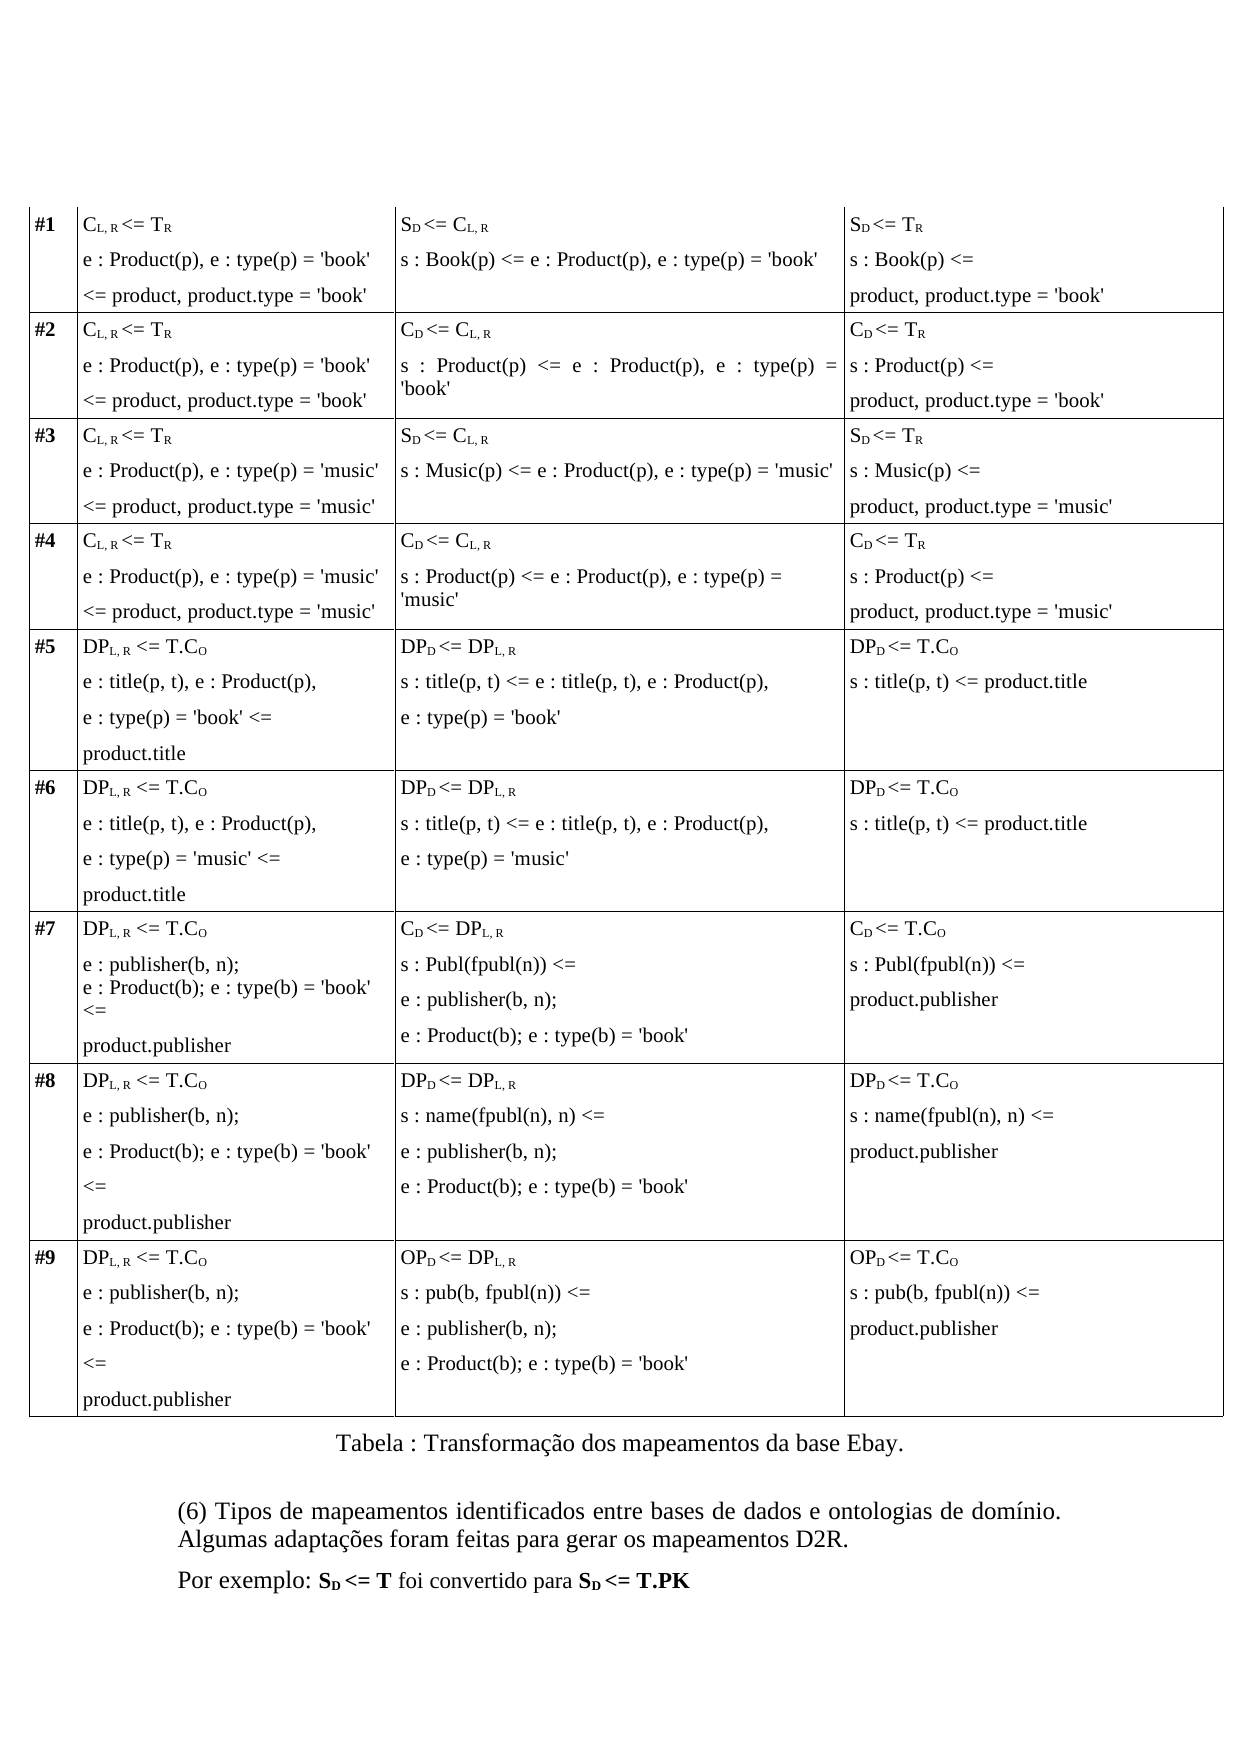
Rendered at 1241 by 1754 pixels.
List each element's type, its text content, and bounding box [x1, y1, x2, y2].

table_cell DPL, R <= T.CO e : publisher(b, n); e : Product(b); e : type(b) = 'book' <= product.publisher [78, 1241, 394, 1416]
table_cell #6 [30, 771, 77, 911]
table_cell DPD <= T.CO s : title(p, t) <= product.title [845, 771, 1223, 911]
table_cell CL, R <= TR e : Product(p), e : type(p) = 'music' <= product, product.type = 'music' [78, 524, 394, 629]
table_cell #8 [30, 1064, 77, 1240]
table_cell OPD <= DPL, R s : pub(b, fpubl(n)) <= e : publisher(b, n); e : Product(b); e : type(b) = 'book' [396, 1241, 844, 1416]
table_cell #7 [30, 912, 77, 1063]
text Tabela : Transformação dos mapeamentos da base Ebay. [177, 1429, 1063, 1457]
table_cell DPL, R <= T.CO e : publisher(b, n); e : Product(b); e : type(b) = 'book' <= product.publisher [78, 912, 394, 1063]
table_cell #9 [30, 1241, 77, 1416]
table_cell DPD <= DPL, R s : title(p, t) <= e : title(p, t), e : Product(p), e : type(p) = 'music' [396, 771, 844, 911]
table_cell CL, R <= TR e : Product(p), e : type(p) = 'book' <= product, product.type = 'book' [78, 313, 394, 418]
table_cell DPD <= T.CO s : title(p, t) <= product.title [845, 630, 1223, 770]
table_cell #5 [30, 630, 77, 770]
table_cell #1 [30, 207, 77, 312]
table_cell DPD <= T.CO s : name(fpubl(n), n) <= product.publisher [845, 1064, 1223, 1240]
table_cell CD <= DPL, R s : Publ(fpubl(n)) <= e : publisher(b, n); e : Product(b); e : type(b) = 'book' [396, 912, 844, 1063]
table_cell SD <= CL, R s : Music(p) <= e : Product(p), e : type(p) = 'music' [396, 419, 844, 523]
table_cell #3 [30, 419, 77, 523]
table_cell CD <= TR s : Product(p) <= product, product.type = 'music' [845, 524, 1223, 629]
table_cell CL, R <= TR e : Product(p), e : type(p) = 'book' <= product, product.type = 'book' [78, 207, 394, 312]
table_cell DPD <= DPL, R s : name(fpubl(n), n) <= e : publisher(b, n); e : Product(b); e : type(b) = 'book' [396, 1064, 844, 1240]
text (6) Tipos de mapeamentos identificados entre bases de dados e ontologias de domínio. Algumas adaptações foram feitas para gerar os mapeamentos D2R. [177, 1497, 1063, 1553]
table_cell CD <= CL, R s : Product(p) <= e : Product(p), e : type(p) = 'music' [396, 524, 844, 629]
text Por exemplo: SD <= T foi convertido para SD <= T.PK [177, 1566, 1063, 1594]
table_cell OPD <= T.CO s : pub(b, fpubl(n)) <= product.publisher [845, 1241, 1223, 1416]
table_cell DPL, R <= T.CO e : title(p, t), e : Product(p), e : type(p) = 'music' <= product.title [78, 771, 394, 911]
table_cell CL, R <= TR e : Product(p), e : type(p) = 'music' <= product, product.type = 'music' [78, 419, 394, 523]
table_cell CD <= CL, R s : Product(p) <= e : Product(p), e : type(p) = 'book' [396, 313, 844, 418]
table_cell #4 [30, 524, 77, 629]
table_cell #2 [30, 313, 77, 418]
table_cell CD <= T.CO s : Publ(fpubl(n)) <= product.publisher [845, 912, 1223, 1063]
table_cell DPD <= DPL, R s : title(p, t) <= e : title(p, t), e : Product(p), e : type(p) = 'book' [396, 630, 844, 770]
table_cell DPL, R <= T.CO e : publisher(b, n); e : Product(b); e : type(b) = 'book' <= product.publisher [78, 1064, 394, 1240]
table_cell SD <= CL, R s : Book(p) <= e : Product(p), e : type(p) = 'book' [396, 207, 844, 312]
table_cell SD <= TR s : Book(p) <= product, product.type = 'book' [845, 207, 1223, 312]
table_cell DPL, R <= T.CO e : title(p, t), e : Product(p), e : type(p) = 'book' <= product.title [78, 630, 394, 770]
table_cell CD <= TR s : Product(p) <= product, product.type = 'book' [845, 313, 1223, 418]
table_cell SD <= TR s : Music(p) <= product, product.type = 'music' [845, 419, 1223, 523]
